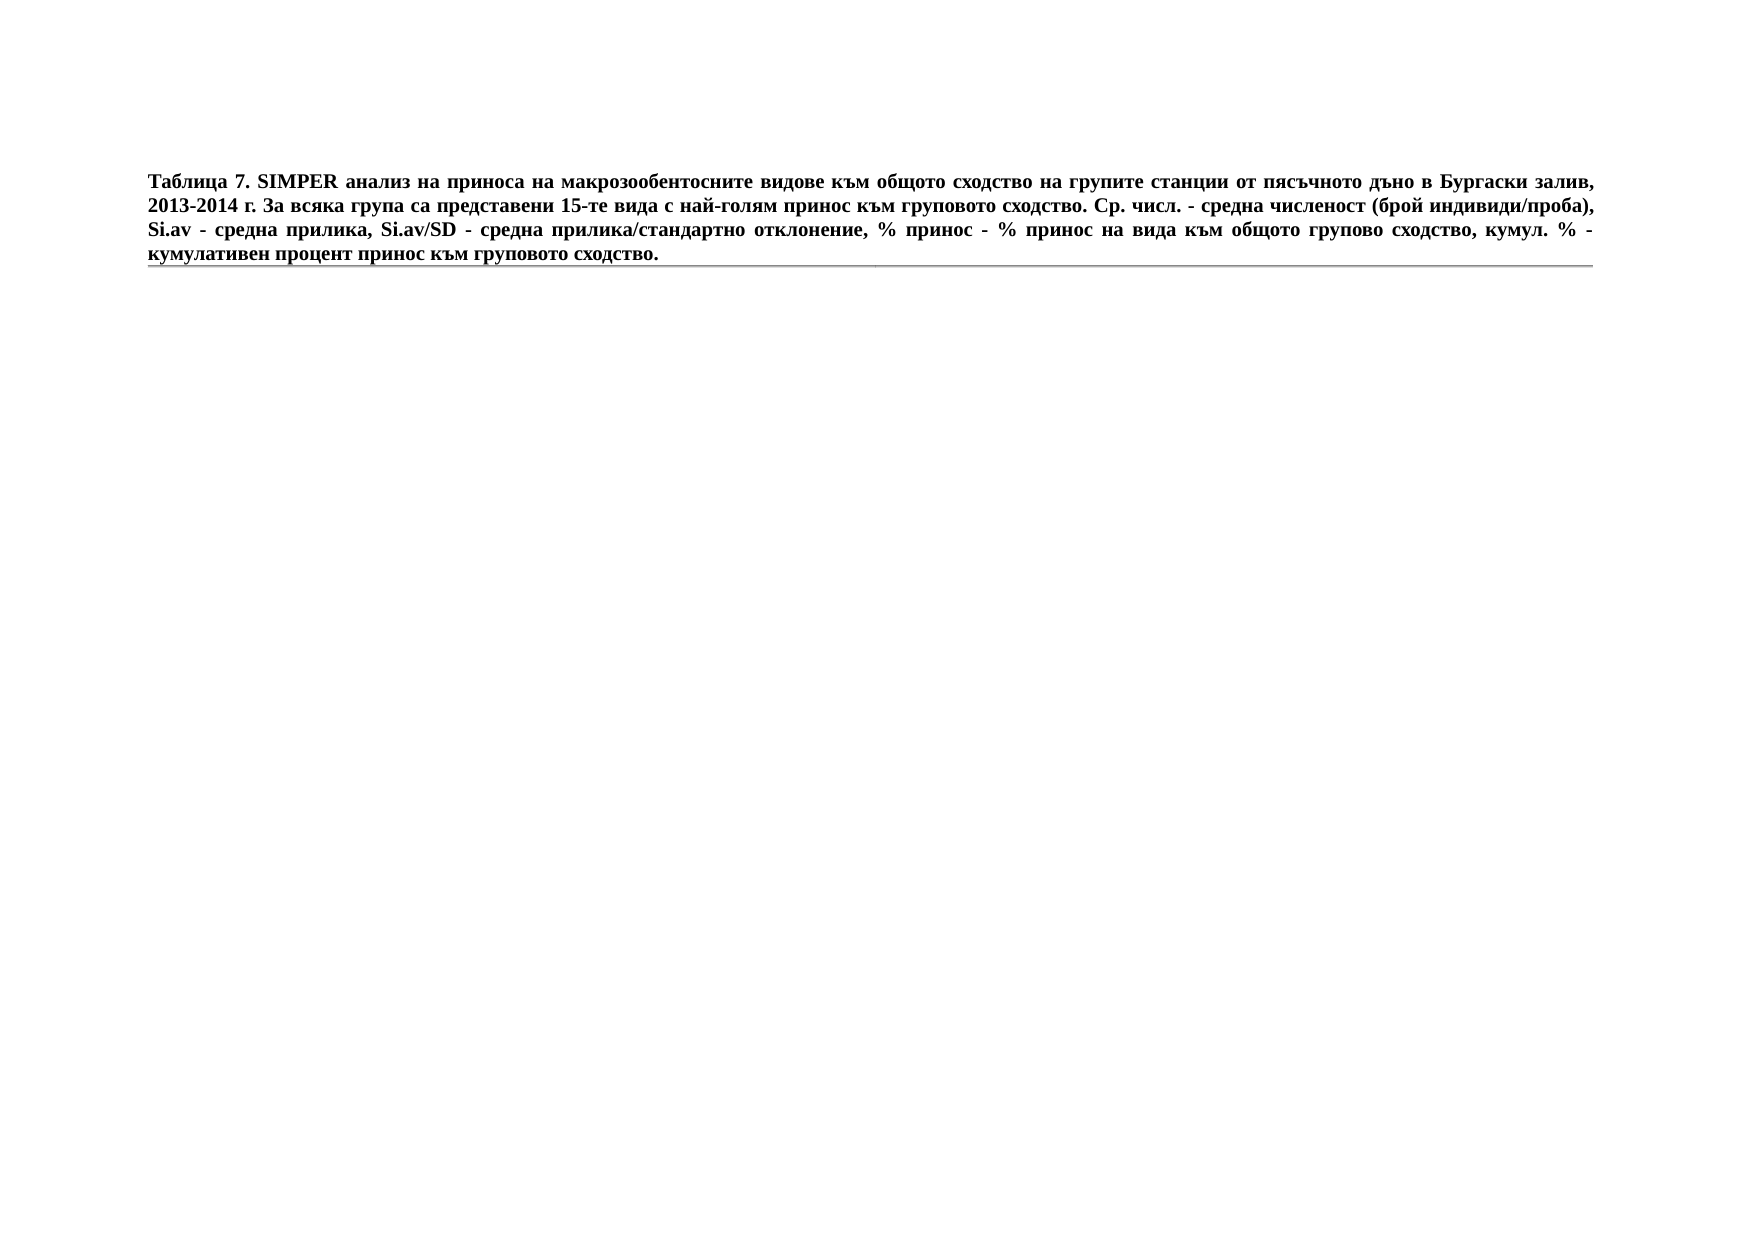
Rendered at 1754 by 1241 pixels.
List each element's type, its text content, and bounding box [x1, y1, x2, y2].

text Таблица 7. SIMPER анализ на приноса на макрозообентосните видове към общото сходство на групите станции от пясъчното дъно в Бургаски залив, 2013-2014 г. За всяка група са представени 15-те вида с най-голям принос към груповото сходство. Ср. числ. - средна численост (брой индивиди/проба), Si.av - средна прилика, Si.av/SD - средна прилика/стандартно отклонение, % принос - % принос на вида към общото групово сходство, кумул. % - кумулативен процент принос към груповото сходство. [148, 169, 1596, 265]
